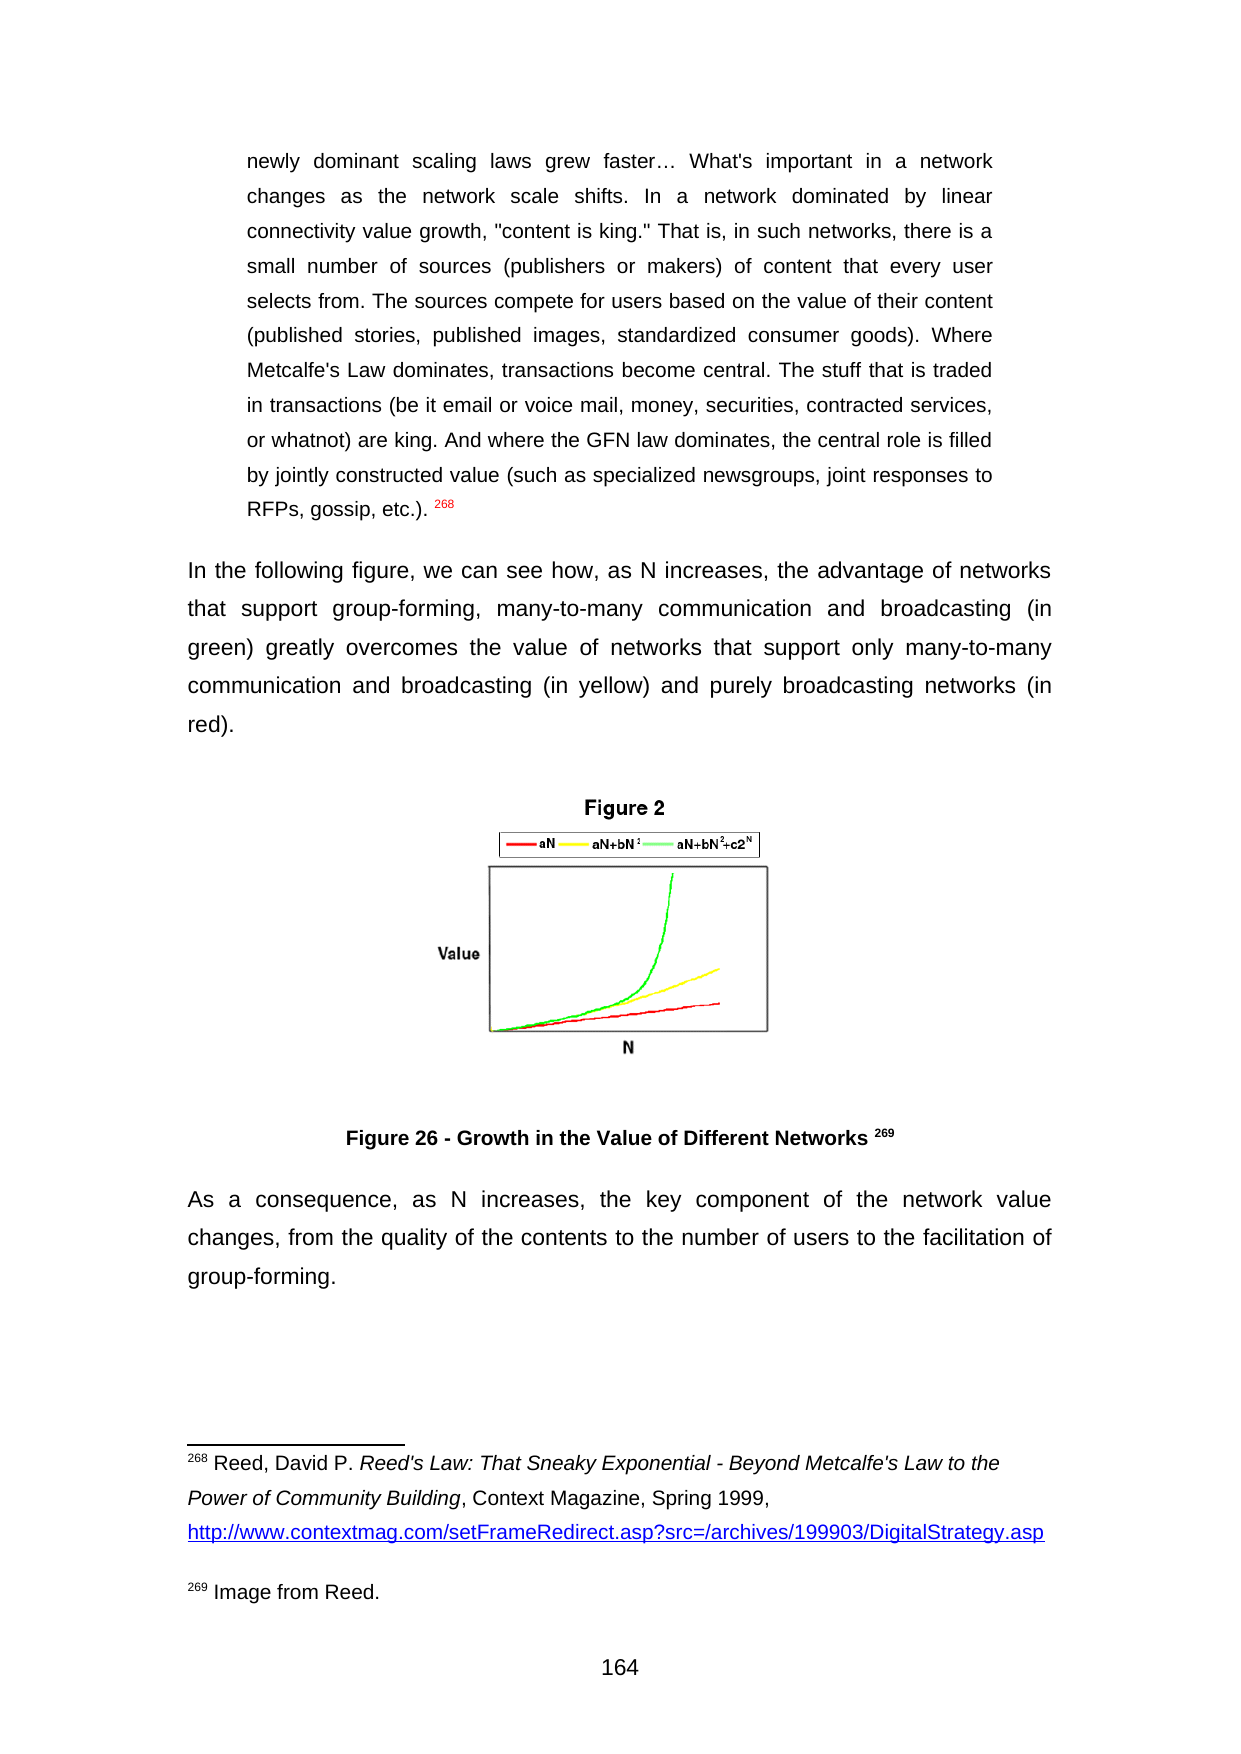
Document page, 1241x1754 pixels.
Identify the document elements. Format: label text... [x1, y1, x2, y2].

picture [416, 783, 824, 1080]
text Reed, David P. Reed's Law: That Sneaky Exponential - Beyond Metcalfe's Law to the Power of Community Building, Context Magazine, Spring 1999, http://www.contextmag.com/setFrameRedirect.asp?src=/archives/199903/DigitalStrategy.asp [187, 1451, 1053, 1544]
text newly dominant scaling laws grew faster… What's important in a network changes as the network scale shifts. In a network dominated by linear connectivity value growth, "content is king." That is, in such networks, there is a small number of sources (publishers or makers) of content that every user selects from. The sources compete for users based on the value of their content (published stories, published images, standardized consumer goods). Where Metcalfe's Law dominates, transactions become central. The stuff that is traded in transactions (be it email or voice mail, money, securities, contracted services, or whatnot) are king. And where the GFN law dominates, the central role is filled by jointly constructed value (such as specialized newsgroups, joint responses to RFPs, gossip, etc.). [247, 150, 993, 521]
text Figure 26 - Growth in the Value of Different Networks [187, 1127, 1053, 1150]
text As a consequence, as N increases, the key component of the network value changes, from the quality of the contents to the number of users to the facilitation of group-forming. [187, 1186, 1053, 1289]
text In the following figure, we can see how, as N increases, the advantage of networks that support group-forming, many-to-many communication and broadcasting (in green) greatly overcomes the value of networks that support only many-to-many communication and broadcasting (in yellow) and purely broadcasting networks (in red). [187, 558, 1053, 737]
text Image from Reed. [187, 1581, 1053, 1604]
